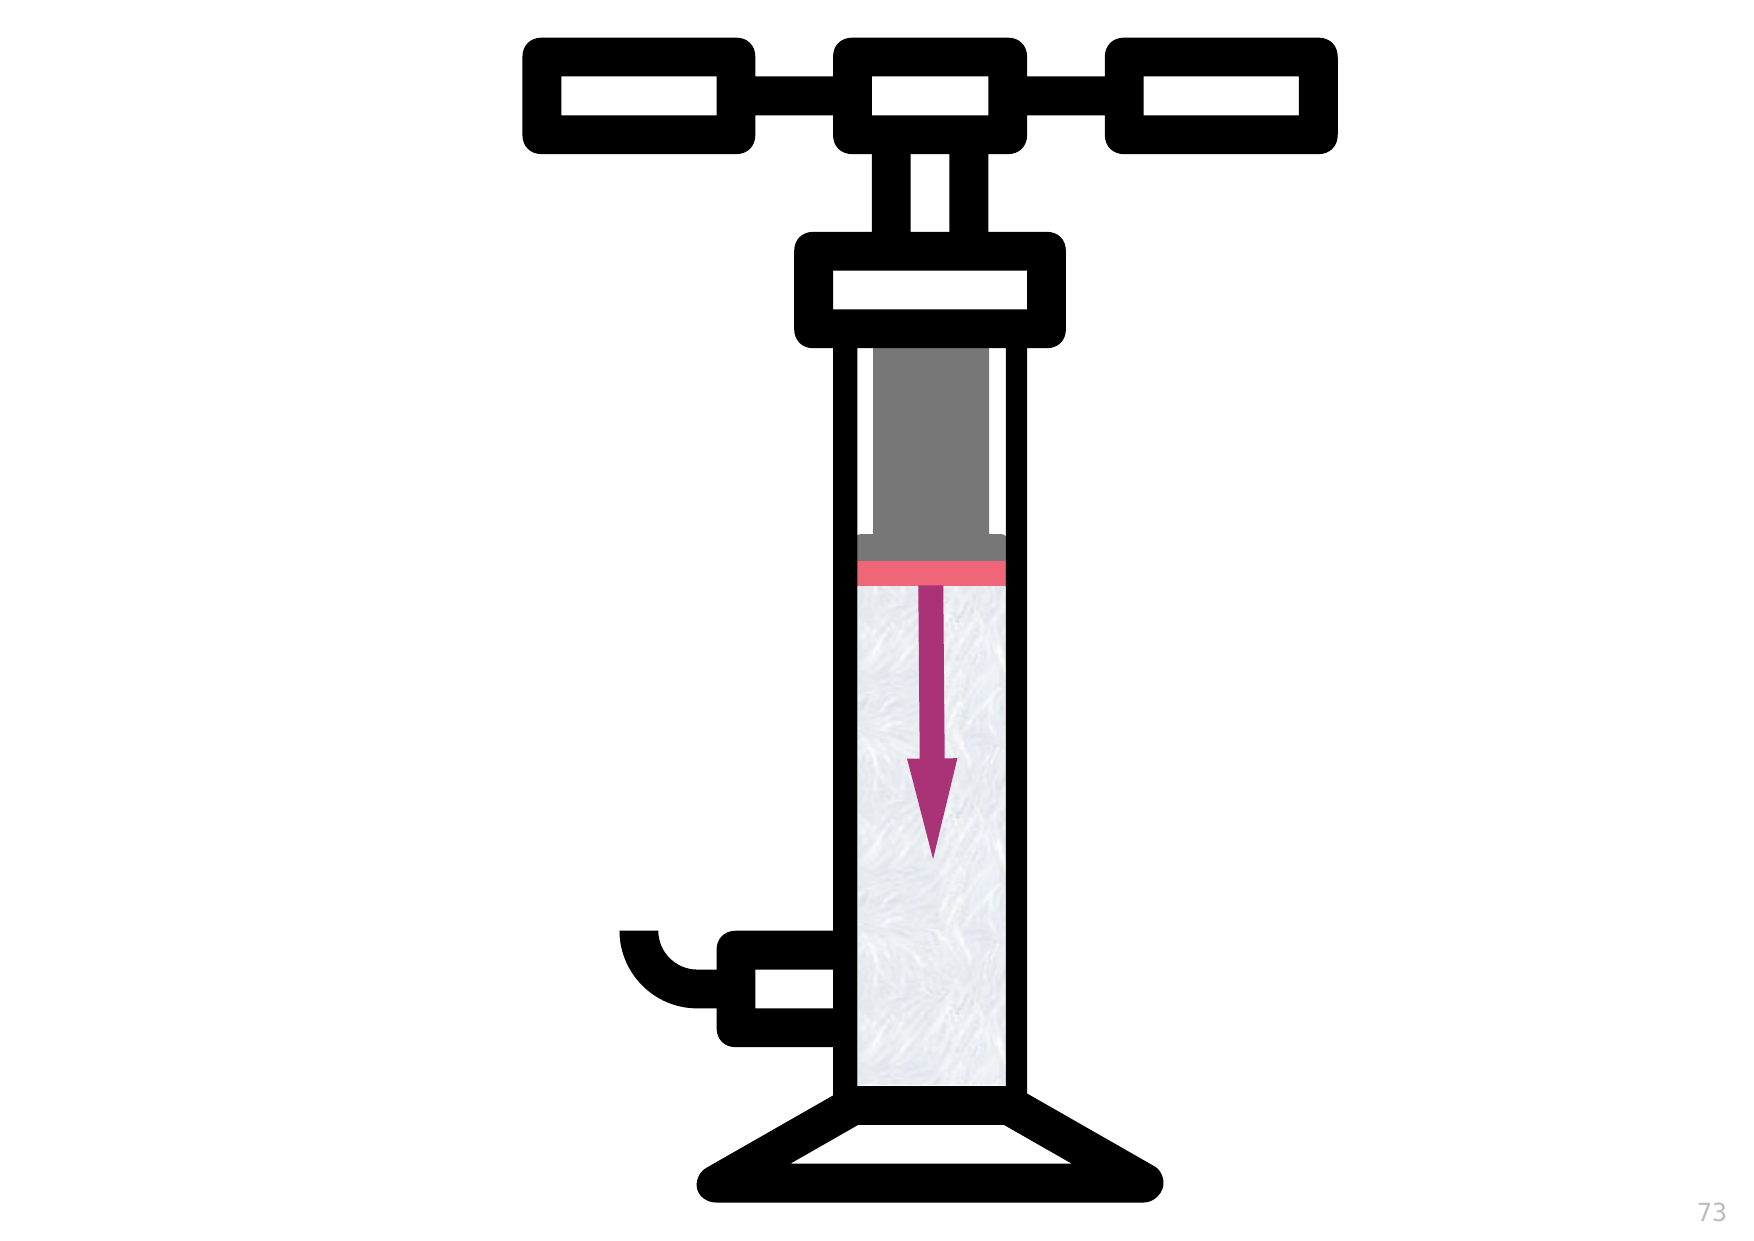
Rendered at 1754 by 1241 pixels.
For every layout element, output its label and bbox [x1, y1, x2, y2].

picture [521, 36, 1339, 1204]
